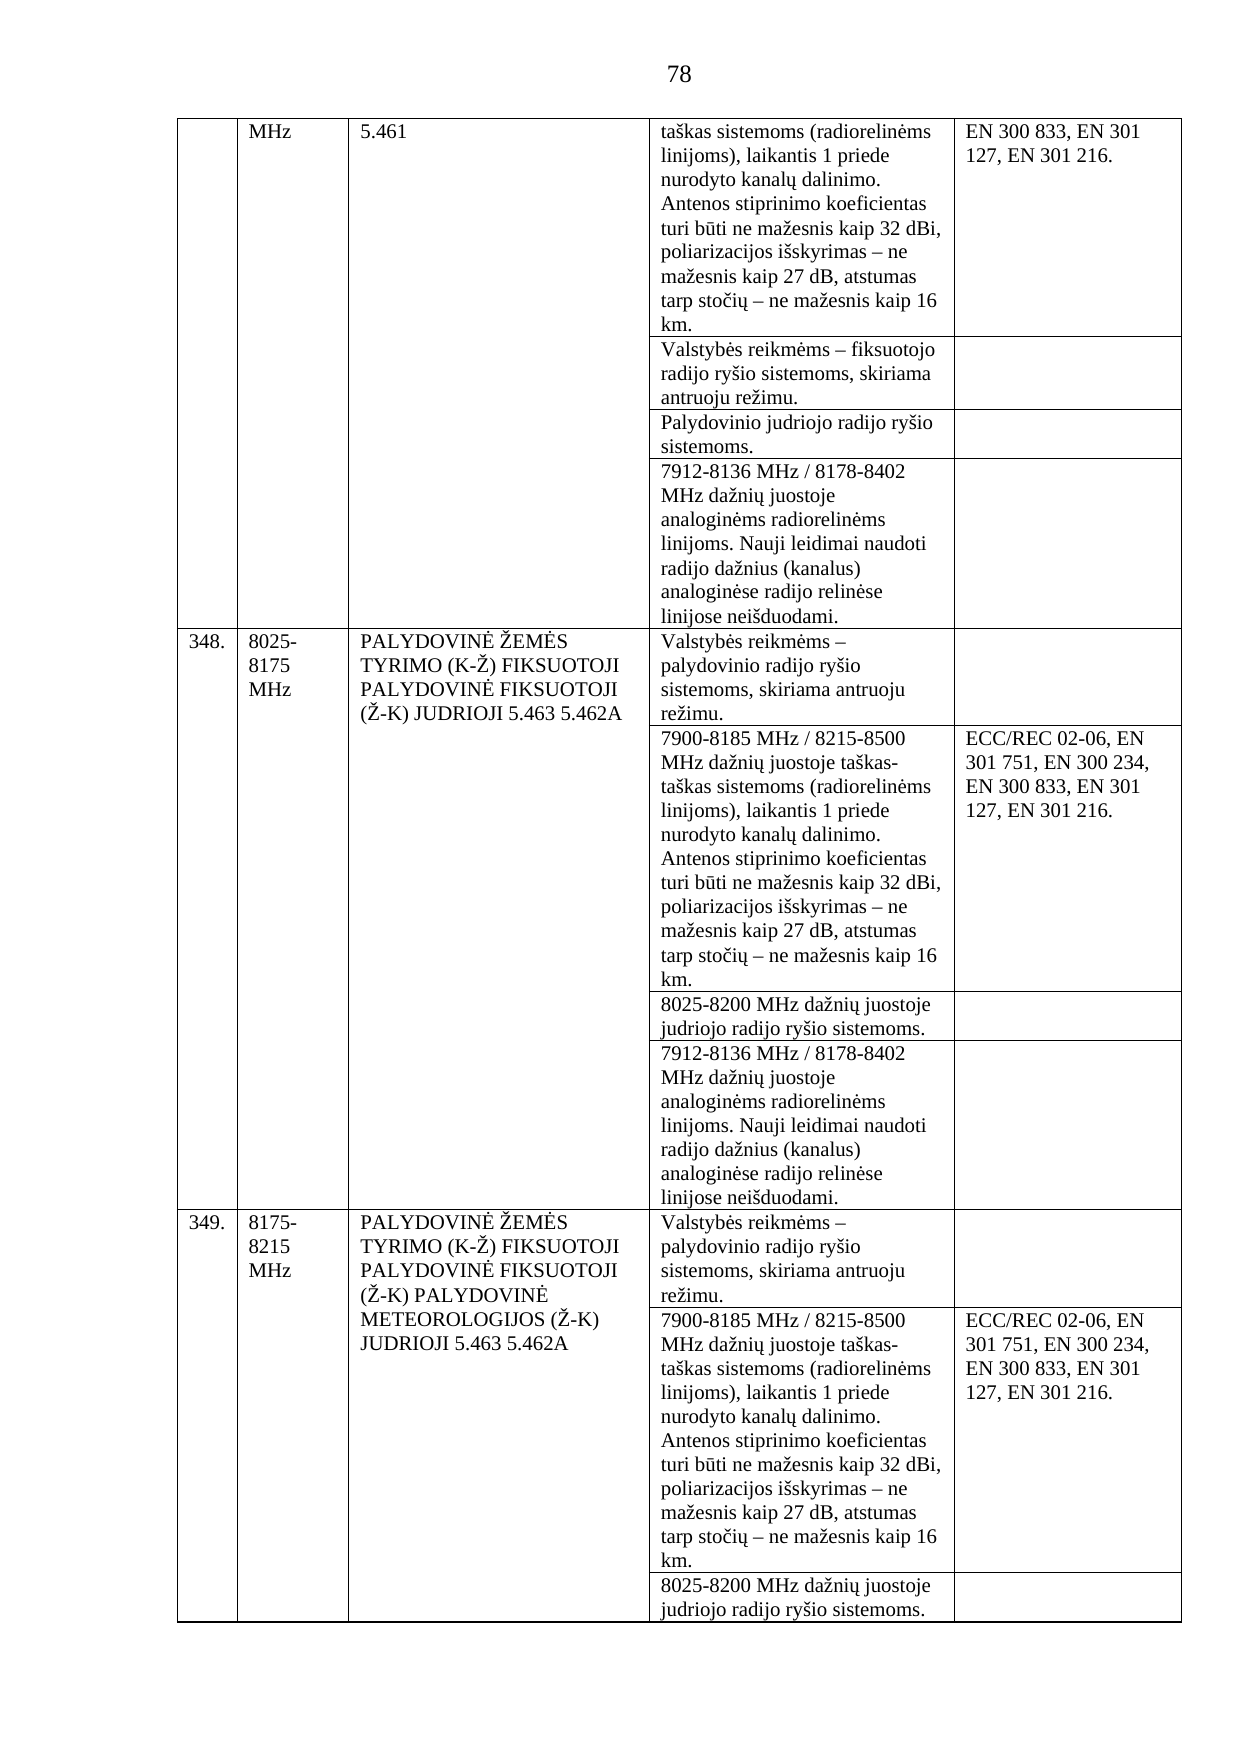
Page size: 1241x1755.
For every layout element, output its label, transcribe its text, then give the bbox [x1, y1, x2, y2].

table_cell 8025-8200 MHz dažnių juostoje judriojo radijo ryšio sistemoms. [650, 1573, 954, 1621]
table_cell Palydovinio judriojo radijo ryšio sistemoms. [650, 410, 954, 458]
table_cell Valstybės reikmėms – fiksuotojo radijo ryšio sistemoms, skiriama antruoju režimu. [650, 337, 954, 409]
table_cell MHz [238, 119, 348, 628]
table_cell [955, 1210, 1181, 1307]
table_cell [955, 992, 1181, 1040]
table_cell [955, 337, 1181, 409]
table_cell [178, 119, 237, 628]
table_cell [955, 410, 1181, 458]
table_cell 349. [178, 1210, 237, 1621]
table_cell 7912-8136 MHz / 8178-8402 MHz dažnių juostoje analoginėms radiorelinėms linijoms. Nauji leidimai naudoti radijo dažnius (kanalus) analoginėse radijo relinėse linijose neišduodami. [650, 1041, 954, 1209]
table_cell 8025-8200 MHz dažnių juostoje judriojo radijo ryšio sistemoms. [650, 992, 954, 1040]
table_cell PALYDOVINĖ ŽEMĖS TYRIMO (K-Ž) FIKSUOTOJI PALYDOVINĖ FIKSUOTOJI (Ž-K) PALYDOVINĖ METEOROLOGIJOS (Ž-K) JUDRIOJI 5.463 5.462A [349, 1210, 649, 1621]
table_cell EN 300 833, EN 301 127, EN 301 216. [955, 119, 1181, 336]
table_cell Valstybės reikmėms – palydovinio radijo ryšio sistemoms, skiriama antruoju režimu. [650, 629, 954, 725]
table_cell 348. [178, 629, 237, 1209]
table_cell Valstybės reikmėms – palydovinio radijo ryšio sistemoms, skiriama antruoju režimu. [650, 1210, 954, 1307]
table_cell [955, 1041, 1181, 1209]
table_cell 8175-8215 MHz [238, 1210, 348, 1621]
table_cell taškas sistemoms (radiorelinėms linijoms), laikantis 1 priede nurodyto kanalų dalinimo. Antenos stiprinimo koeficientas turi būti ne mažesnis kaip 32 dBi, poliarizacijos išskyrimas – ne mažesnis kaip 27 dB, atstumas tarp stočių – ne mažesnis kaip 16 km. [650, 119, 954, 336]
table_cell 7912-8136 MHz / 8178-8402 MHz dažnių juostoje analoginėms radiorelinėms linijoms. Nauji leidimai naudoti radijo dažnius (kanalus) analoginėse radijo relinėse linijose neišduodami. [650, 459, 954, 628]
table_cell 5.461 [349, 119, 649, 628]
table_cell 7900-8185 MHz / 8215-8500 MHz dažnių juostoje taškas- taškas sistemoms (radiorelinėms linijoms), laikantis 1 priede nurodyto kanalų dalinimo. Antenos stiprinimo koeficientas turi būti ne mažesnis kaip 32 dBi, poliarizacijos išskyrimas – ne mažesnis kaip 27 dB, atstumas tarp stočių – ne mažesnis kaip 16 km. [650, 726, 954, 991]
table_cell [955, 459, 1181, 628]
table_cell 8025-8175 MHz [238, 629, 348, 1209]
table_cell ECC/REC 02-06, EN 301 751, EN 300 234, EN 300 833, EN 301 127, EN 301 216. [955, 1308, 1181, 1572]
table_cell ECC/REC 02-06, EN 301 751, EN 300 234, EN 300 833, EN 301 127, EN 301 216. [955, 726, 1181, 991]
table_cell PALYDOVINĖ ŽEMĖS TYRIMO (K-Ž) FIKSUOTOJI PALYDOVINĖ FIKSUOTOJI (Ž-K) JUDRIOJI 5.463 5.462A [349, 629, 649, 1209]
table_cell 7900-8185 MHz / 8215-8500 MHz dažnių juostoje taškas- taškas sistemoms (radiorelinėms linijoms), laikantis 1 priede nurodyto kanalų dalinimo. Antenos stiprinimo koeficientas turi būti ne mažesnis kaip 32 dBi, poliarizacijos išskyrimas – ne mažesnis kaip 27 dB, atstumas tarp stočių – ne mažesnis kaip 16 km. [650, 1308, 954, 1572]
table_cell [955, 629, 1181, 725]
table_cell [955, 1573, 1181, 1621]
